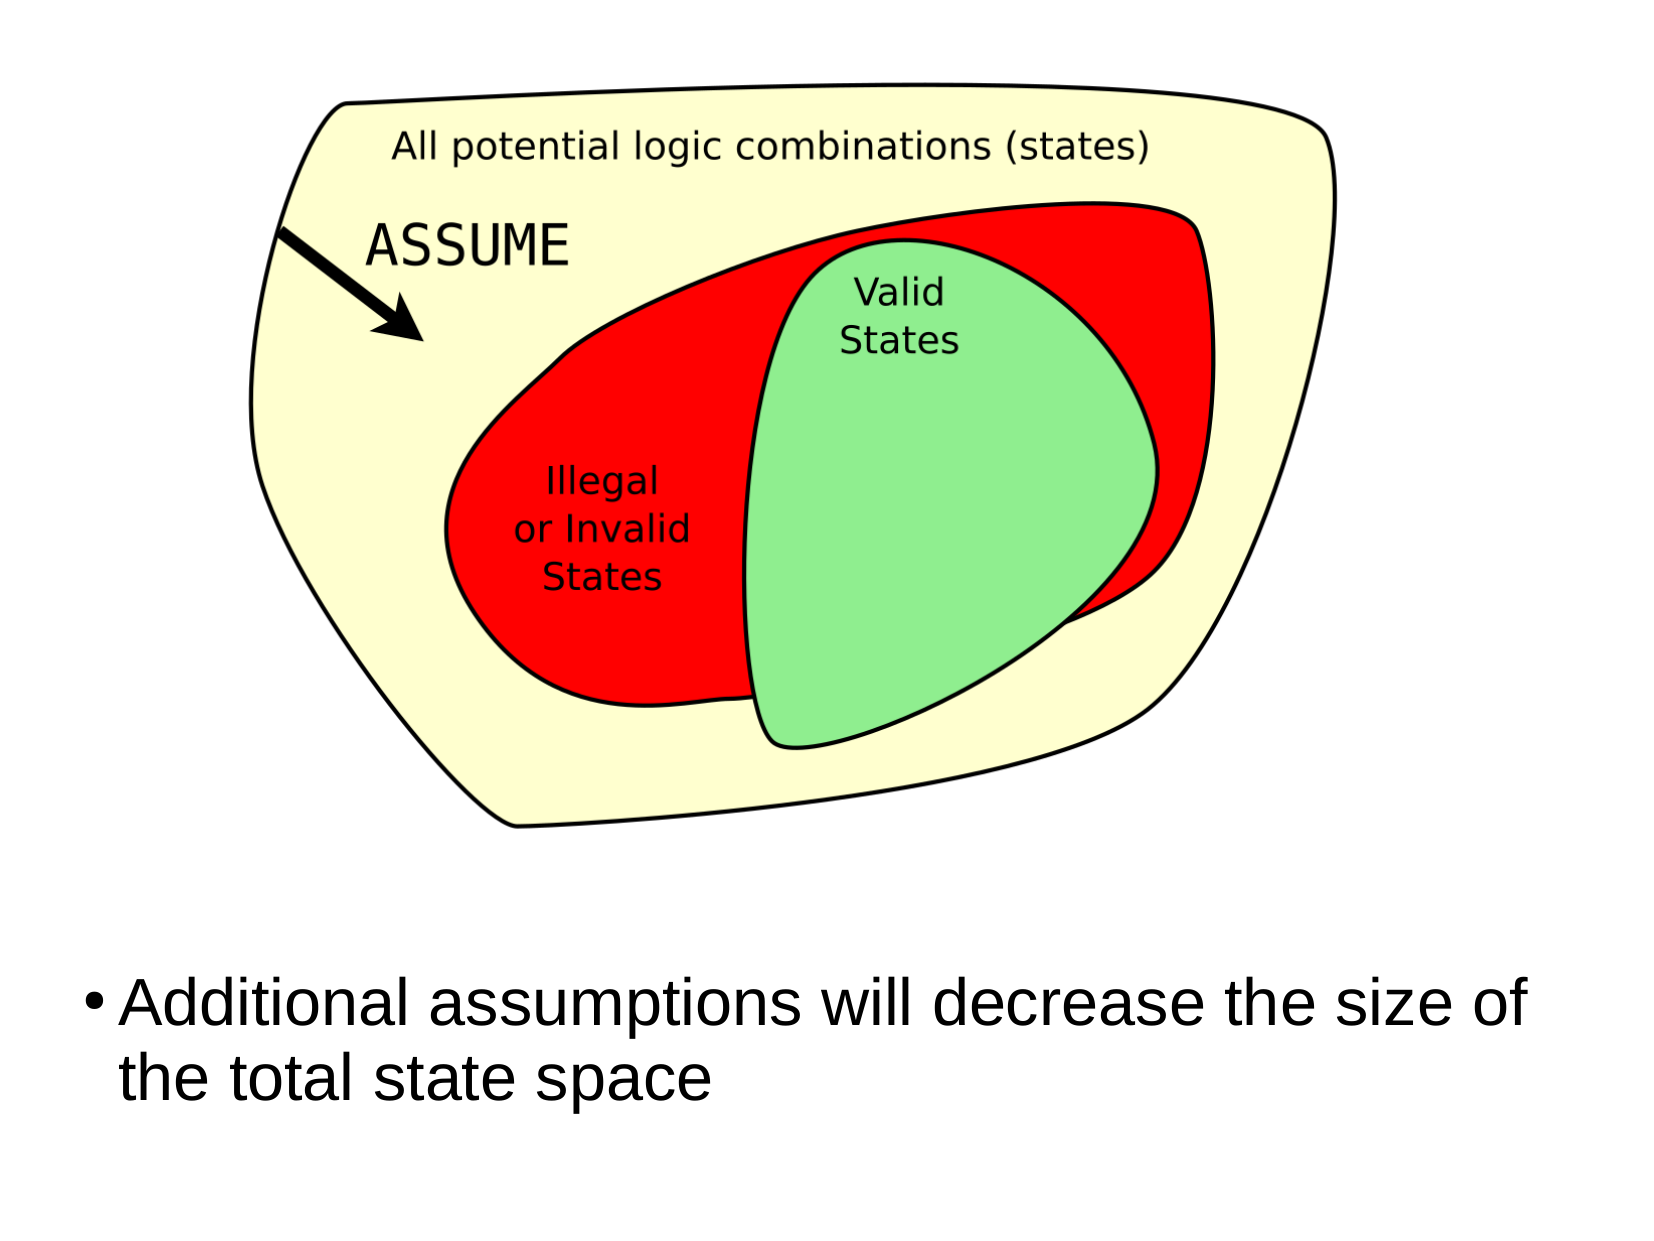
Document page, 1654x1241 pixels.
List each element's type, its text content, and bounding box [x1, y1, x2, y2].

subtitle Additional assumptions will decrease the size of the total state space [82, 852, 1571, 1227]
picture [212, 58, 1382, 865]
